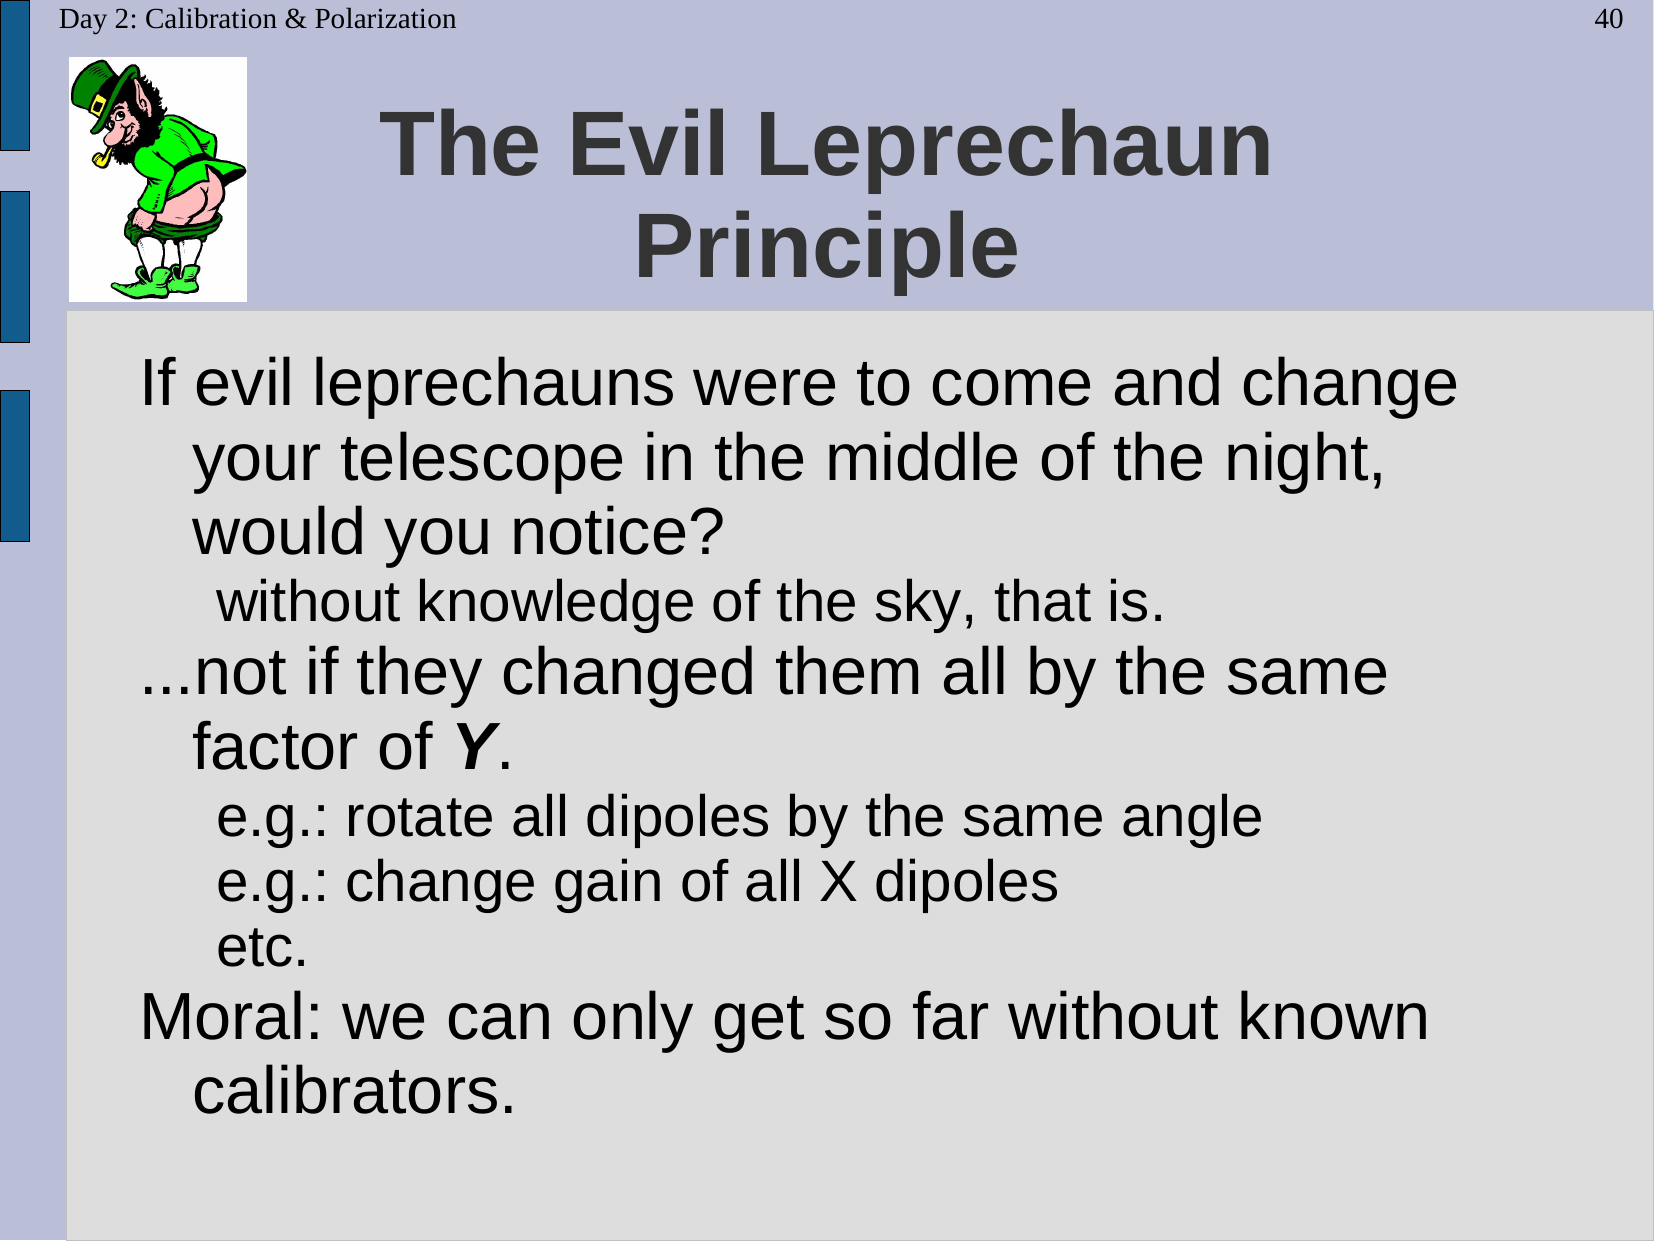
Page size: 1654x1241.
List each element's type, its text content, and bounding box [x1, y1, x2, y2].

picture [69, 57, 247, 302]
list If evil leprechauns were to come and change your telescope in the middle of the night, would you notice? without knowledge of the sky, that is. ...not if they changed them all by the same factor of Y. e.g.: rotate all dipoles by the same angle e.g.: change gain of all X dipoles etc. Moral: we can only get so far without known calibrators. [121, 344, 1534, 1161]
title The Evil Leprechaun Principle [247, 87, 1534, 302]
